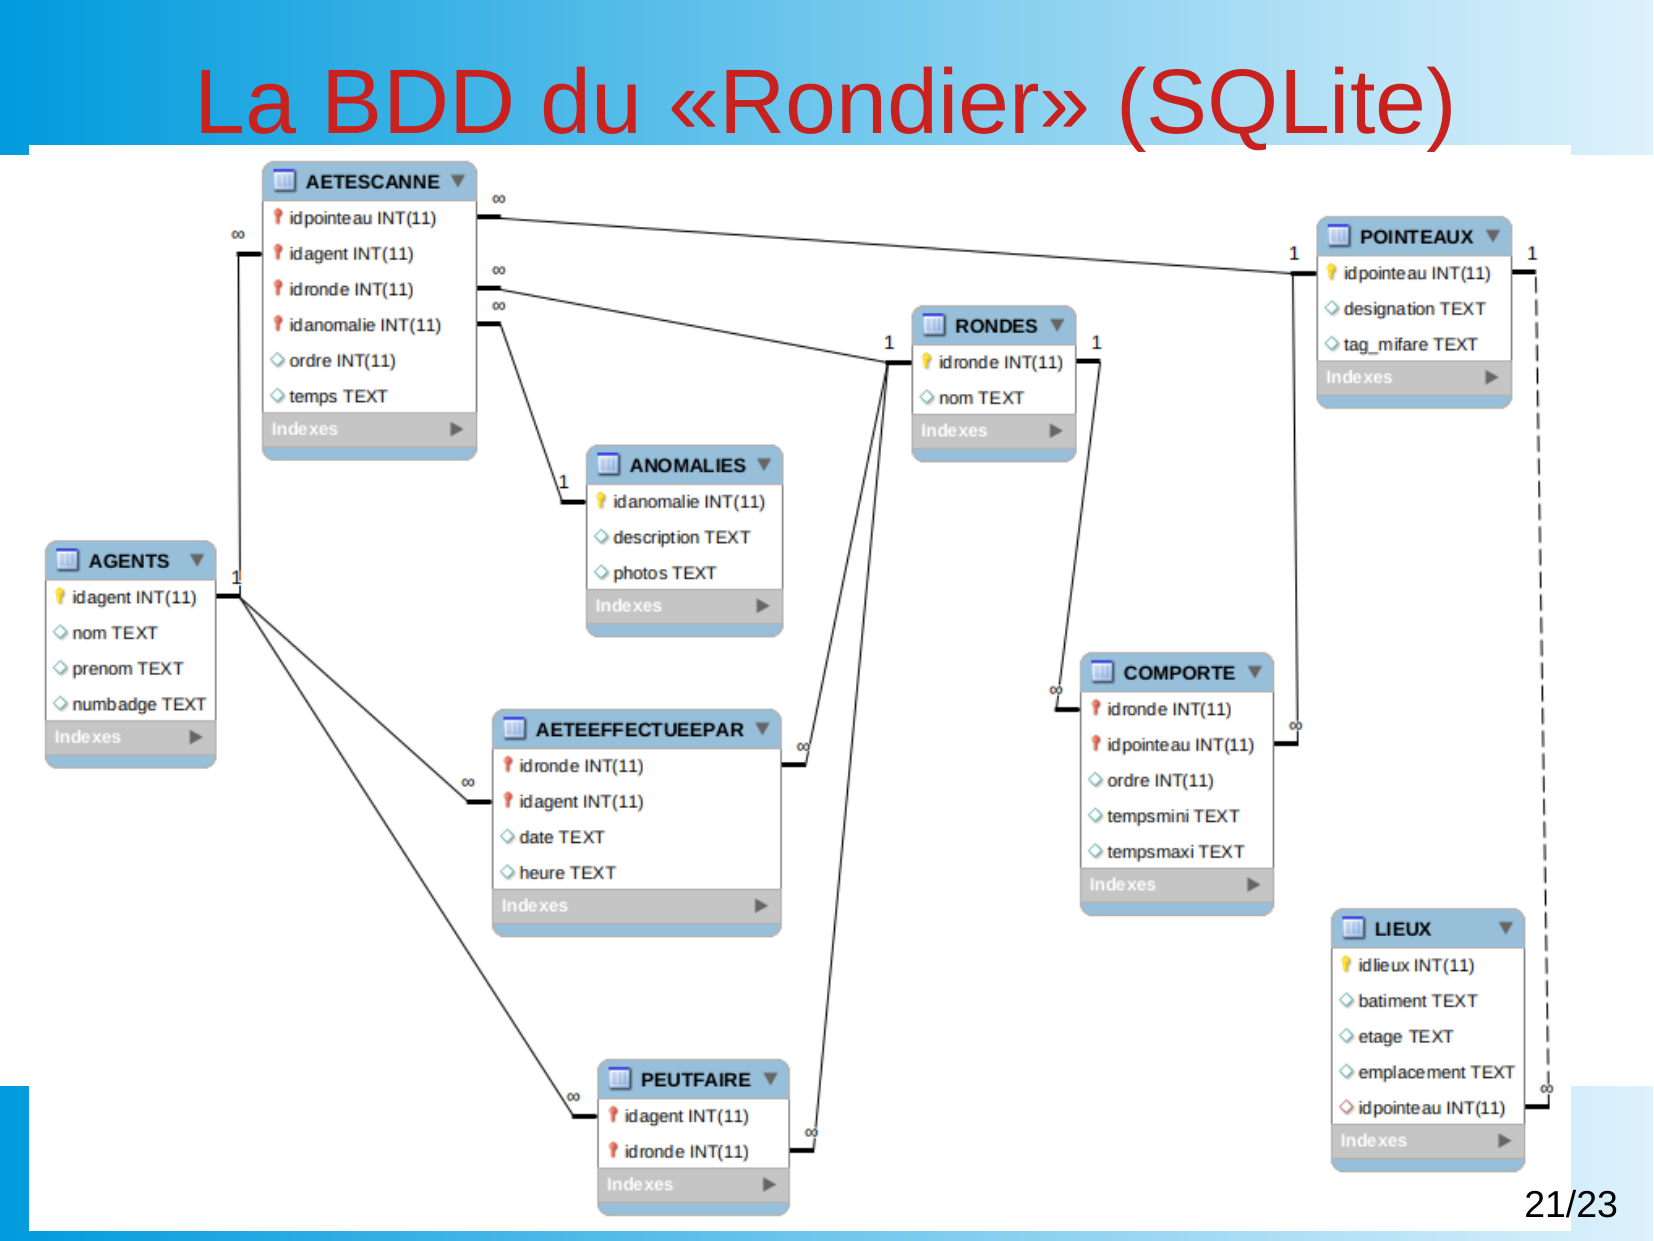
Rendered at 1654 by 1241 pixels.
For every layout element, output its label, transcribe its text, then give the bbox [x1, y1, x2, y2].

title La BDD du «Rondier» (SQLite) [82, 49, 1571, 155]
text_box <numéro>/23 [1509, 1175, 1654, 1241]
picture [29, 146, 1571, 1241]
